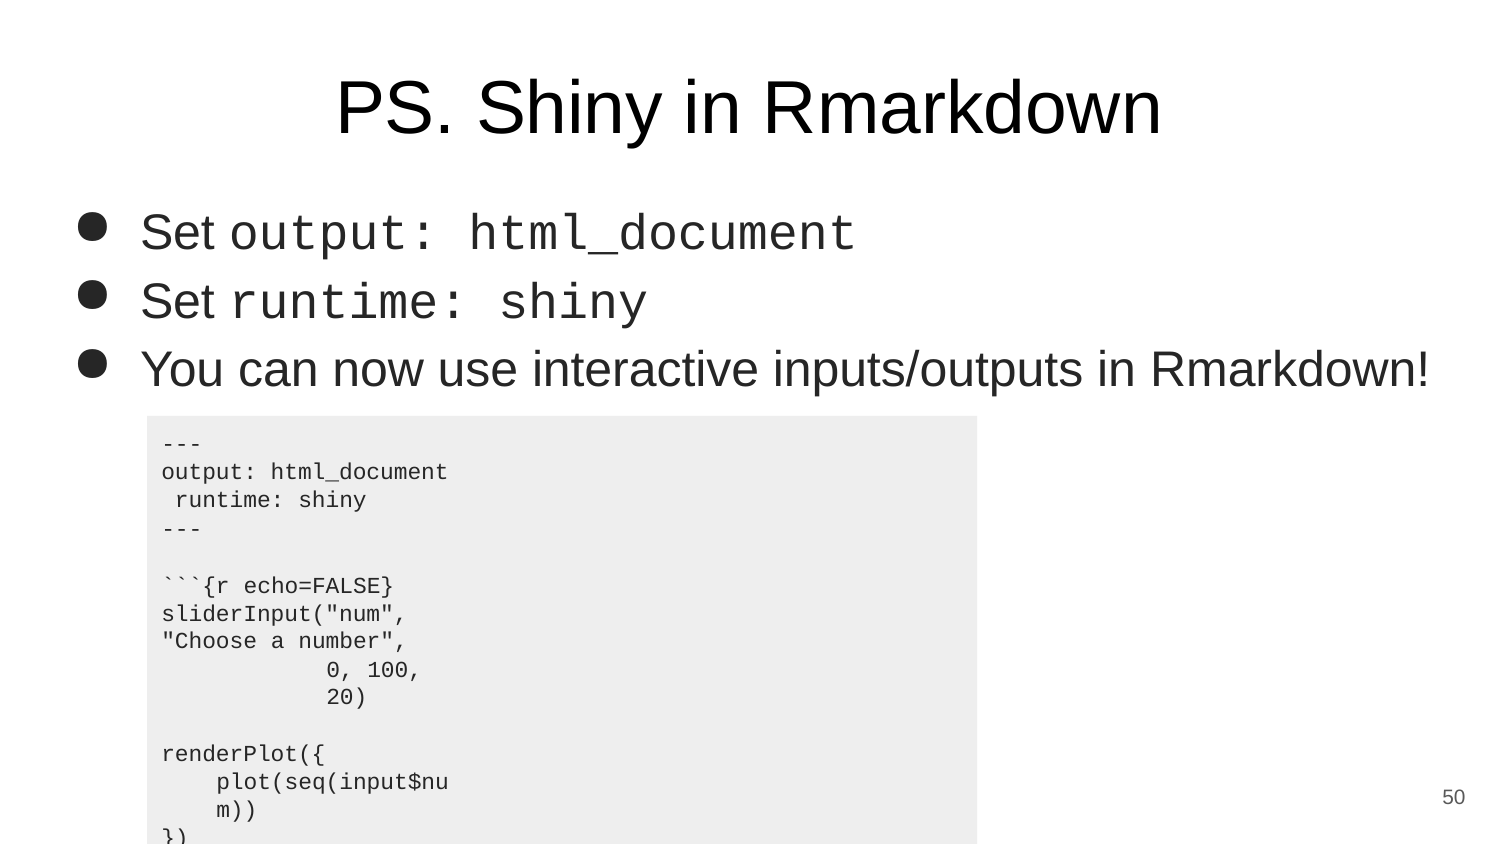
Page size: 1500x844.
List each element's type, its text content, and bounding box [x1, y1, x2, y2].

text_box 50 [1440, 781, 1468, 809]
text_box Set output: html_document Set runtime: shiny You can now use interactive inputs/outputs in Rmarkdown! [70, 188, 1439, 397]
text_box --- output: html_document runtime: shiny --- ```{r echo=FALSE} sliderInput("num", "Choose a number", 0, 100, 20) renderPlot({ plot(seq(input$num)) }) ``` [147, 415, 978, 844]
title PS. Shiny in Rmarkdown [333, 56, 1166, 188]
